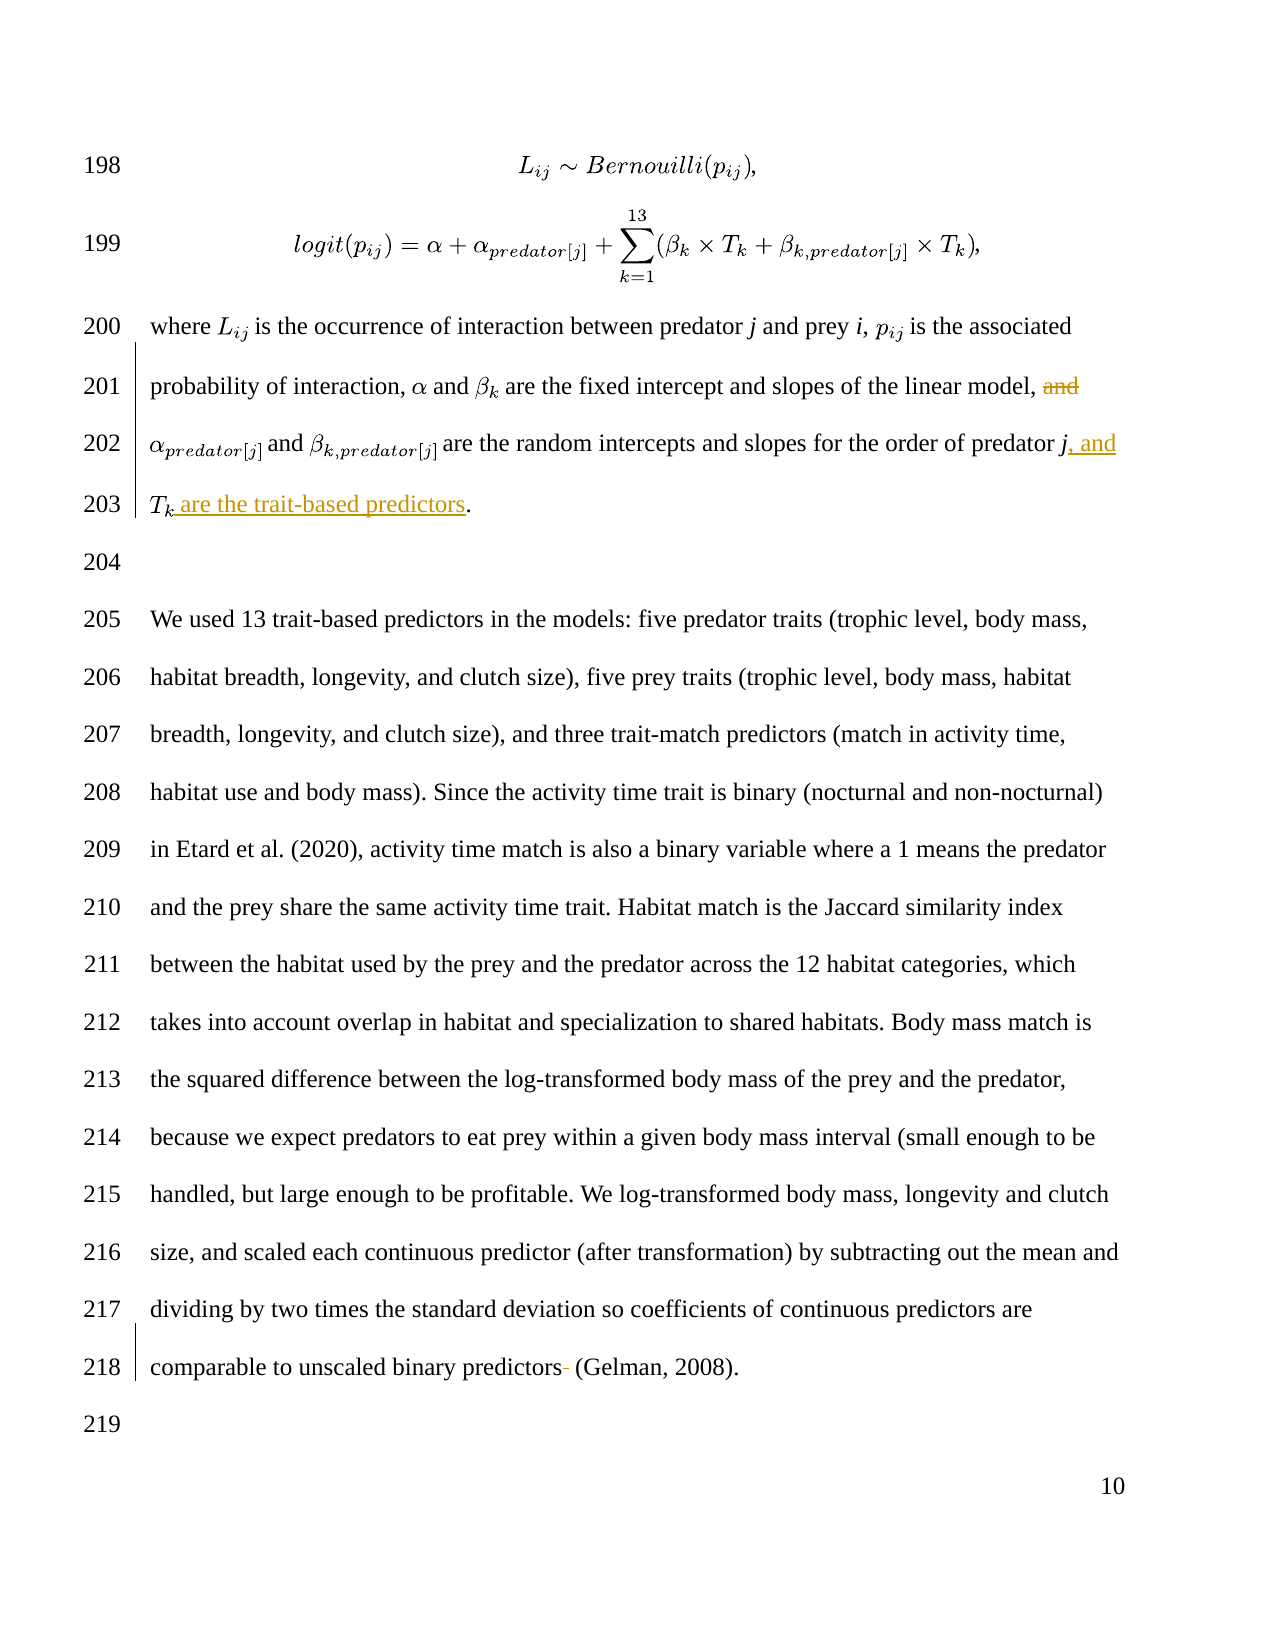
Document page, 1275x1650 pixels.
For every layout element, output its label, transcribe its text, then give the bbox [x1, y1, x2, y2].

text , [150, 150, 1125, 181]
text [150, 209, 631, 282]
text where is the occurrence of interaction between predator j and prey i, is the associated probability of interaction, and are the fixed intercept and slopes of the linear model, and are the random intercepts and slopes for the order of predator j, and are the trait-based predictors. [150, 311, 1125, 518]
text , [645, 209, 1125, 282]
text We used 13 trait-based predictors in the models: five predator traits (trophic level, body mass, habitat breadth, longevity, and clutch size), five prey traits (trophic level, body mass, habitat breadth, longevity, and clutch size), and three trait-match predictors (match in activity time, habitat use and body mass). Since the activity time trait is binary (nocturnal and non-nocturnal) in Etard et al. (2020), activity time match is also a binary variable where a 1 means the predator and the prey share the same activity time trait. Habitat match is the Jaccard similarity index between the habitat used by the prey and the predator across the 12 habitat categories, which takes into account overlap in habitat and specialization to shared habitats. Body mass match is the squared difference between the log-transformed body mass of the prey and the predator, because we expect predators to eat prey within a given body mass interval (small enough to be handled, but large enough to be profitable. We log-transformed body mass, longevity and clutch size, and scaled each continuous predictor (after transformation) by subtracting out the mean and dividing by two times the standard deviation so coefficients of continuous predictors are comparable to unscaled binary predictors (Gelman, 2008). [150, 604, 1125, 1381]
